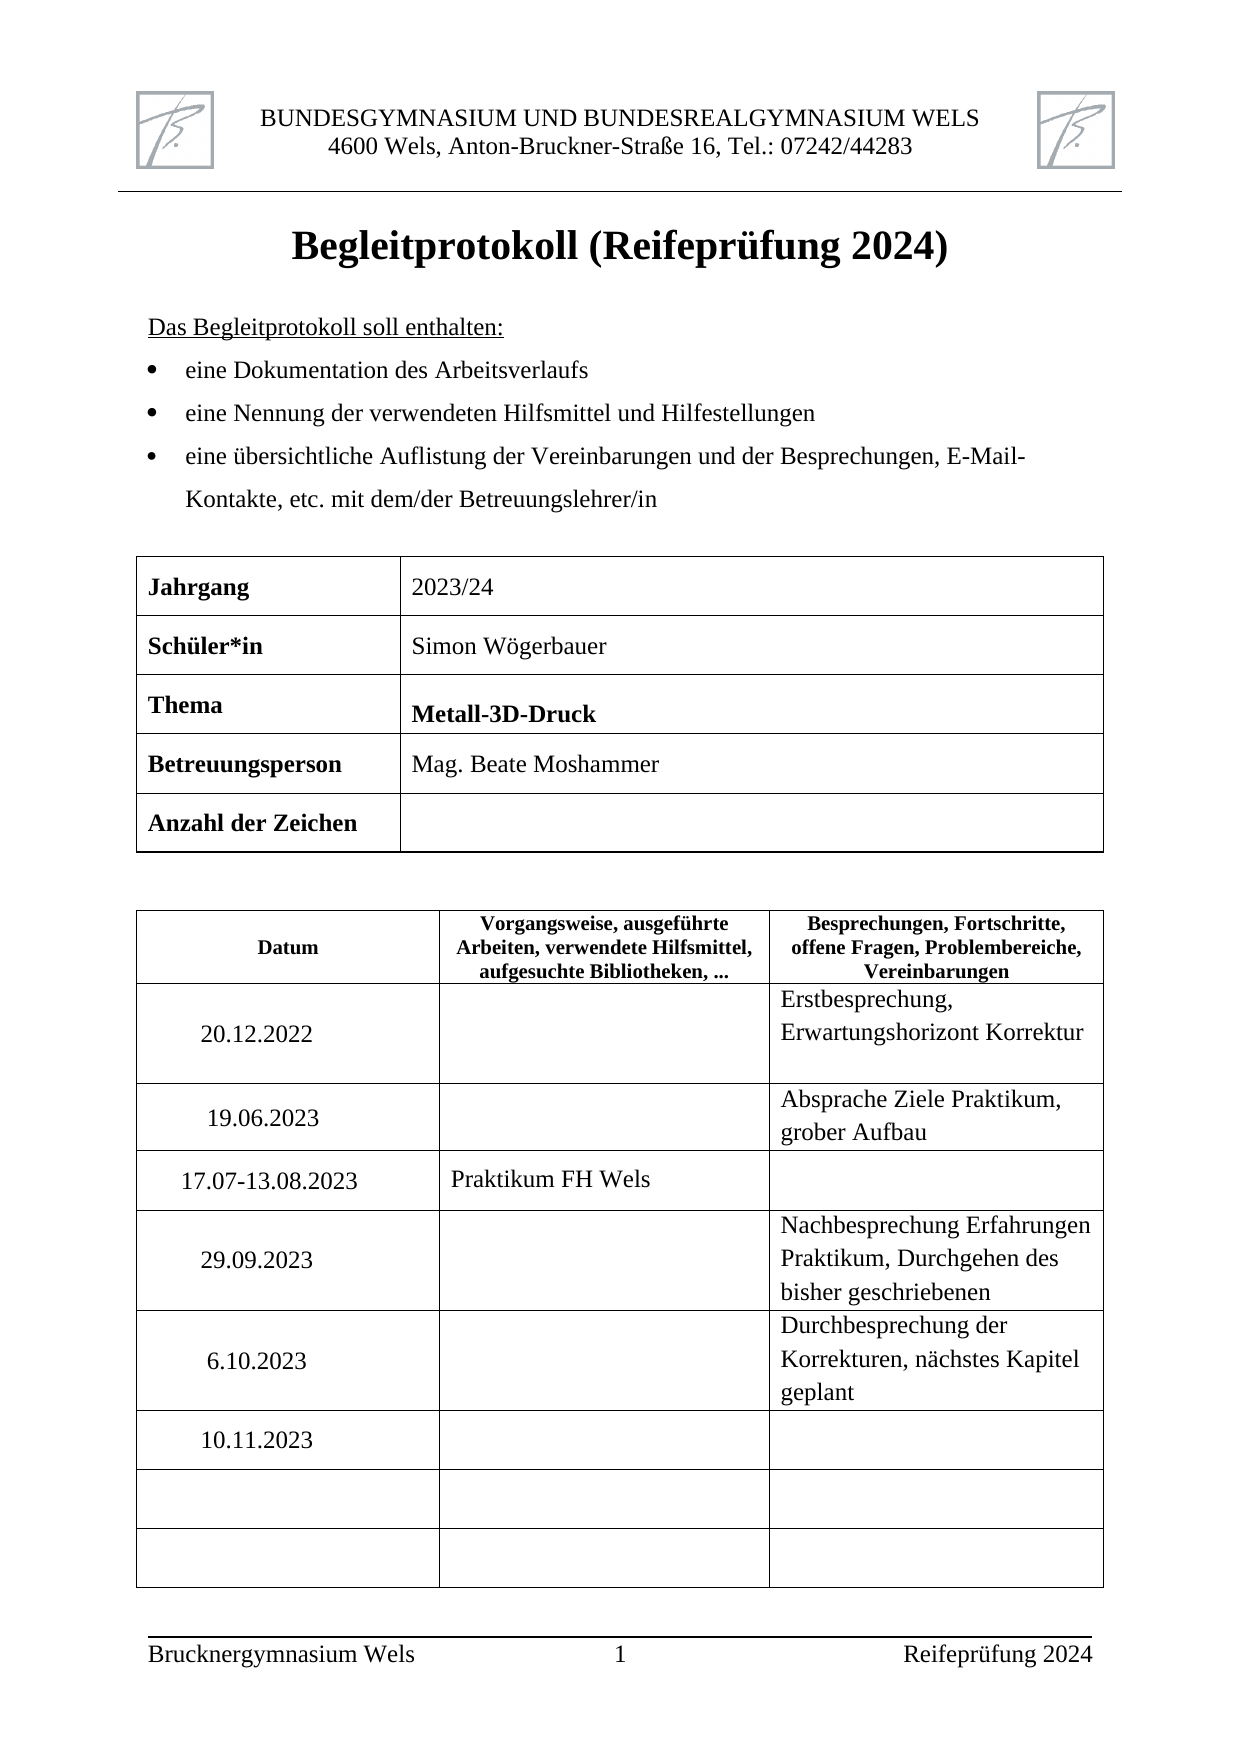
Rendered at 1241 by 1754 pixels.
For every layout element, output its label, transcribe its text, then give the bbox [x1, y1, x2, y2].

table_cell 20.12.2022 [137, 984, 439, 1083]
table_header Vorgangsweise, ausgeführte Arbeiten, verwendete Hilfsmittel, aufgesuchte Bibliotheken, ... [440, 911, 769, 983]
table_cell [401, 794, 1103, 851]
picture [1037, 91, 1115, 169]
table_cell Absprache Ziele Praktikum, grober Aufbau [770, 1084, 1103, 1150]
table_cell [440, 1211, 769, 1309]
table_header Datum [137, 911, 439, 983]
table_header 2023/24 [401, 557, 1103, 615]
table_cell Thema [137, 675, 400, 733]
table_cell [770, 1411, 1103, 1469]
table_header Jahrgang [137, 557, 400, 615]
table_cell Simon Wögerbauer [401, 616, 1103, 674]
table_cell Betreuungsperson [137, 734, 400, 792]
table_cell Schüler*in [137, 616, 400, 674]
table_cell Mag. Beate Moshammer [401, 734, 1103, 792]
table_cell [137, 1529, 439, 1587]
text Begleitprotokoll (Reifeprüfung 2024) [148, 221, 1092, 269]
table_cell [440, 1411, 769, 1469]
table_cell [770, 1470, 1103, 1528]
table_header Besprechungen, Fortschritte, offene Fragen, Problembereiche, Vereinbarungen [770, 911, 1103, 983]
table_cell [137, 1470, 439, 1528]
picture [136, 91, 214, 169]
table_cell 10.11.2023 [137, 1411, 439, 1469]
table_cell 6.10.2023 [137, 1311, 439, 1410]
table_cell Anzahl der Zeichen [137, 794, 400, 851]
table_cell [770, 1151, 1103, 1209]
list eine Dokumentation des Arbeitsverlaufs [148, 355, 1092, 384]
table_cell Durchbesprechung der Korrekturen, nächstes Kapitel geplant [770, 1311, 1103, 1410]
table_cell [440, 1529, 769, 1587]
table_cell Praktikum FH Wels [440, 1151, 769, 1209]
table_cell 19.06.2023 [137, 1084, 439, 1150]
table_cell [440, 1470, 769, 1528]
table_cell 29.09.2023 [137, 1211, 439, 1309]
table_cell Nachbesprechung Erfahrungen Praktikum, Durchgehen des bisher geschriebenen [770, 1211, 1103, 1309]
list eine übersichtliche Auflistung der Vereinbarungen und der Besprechungen, E-Mail-Kontakte, etc. mit dem/der Betreuungslehrer/in [148, 441, 1092, 513]
list eine Nennung der verwendeten Hilfsmittel und Hilfestellungen [148, 398, 1092, 427]
text Das Begleitprotokoll soll enthalten: [148, 312, 1092, 341]
table_cell Erstbesprechung, Erwartungshorizont Korrektur [770, 984, 1103, 1083]
table_cell [440, 984, 769, 1083]
table_cell Metall-3D-Druck [401, 675, 1103, 733]
table_cell [770, 1529, 1103, 1587]
table_cell 17.07-13.08.2023 [137, 1151, 439, 1209]
table_cell [440, 1084, 769, 1150]
table_cell [440, 1311, 769, 1410]
